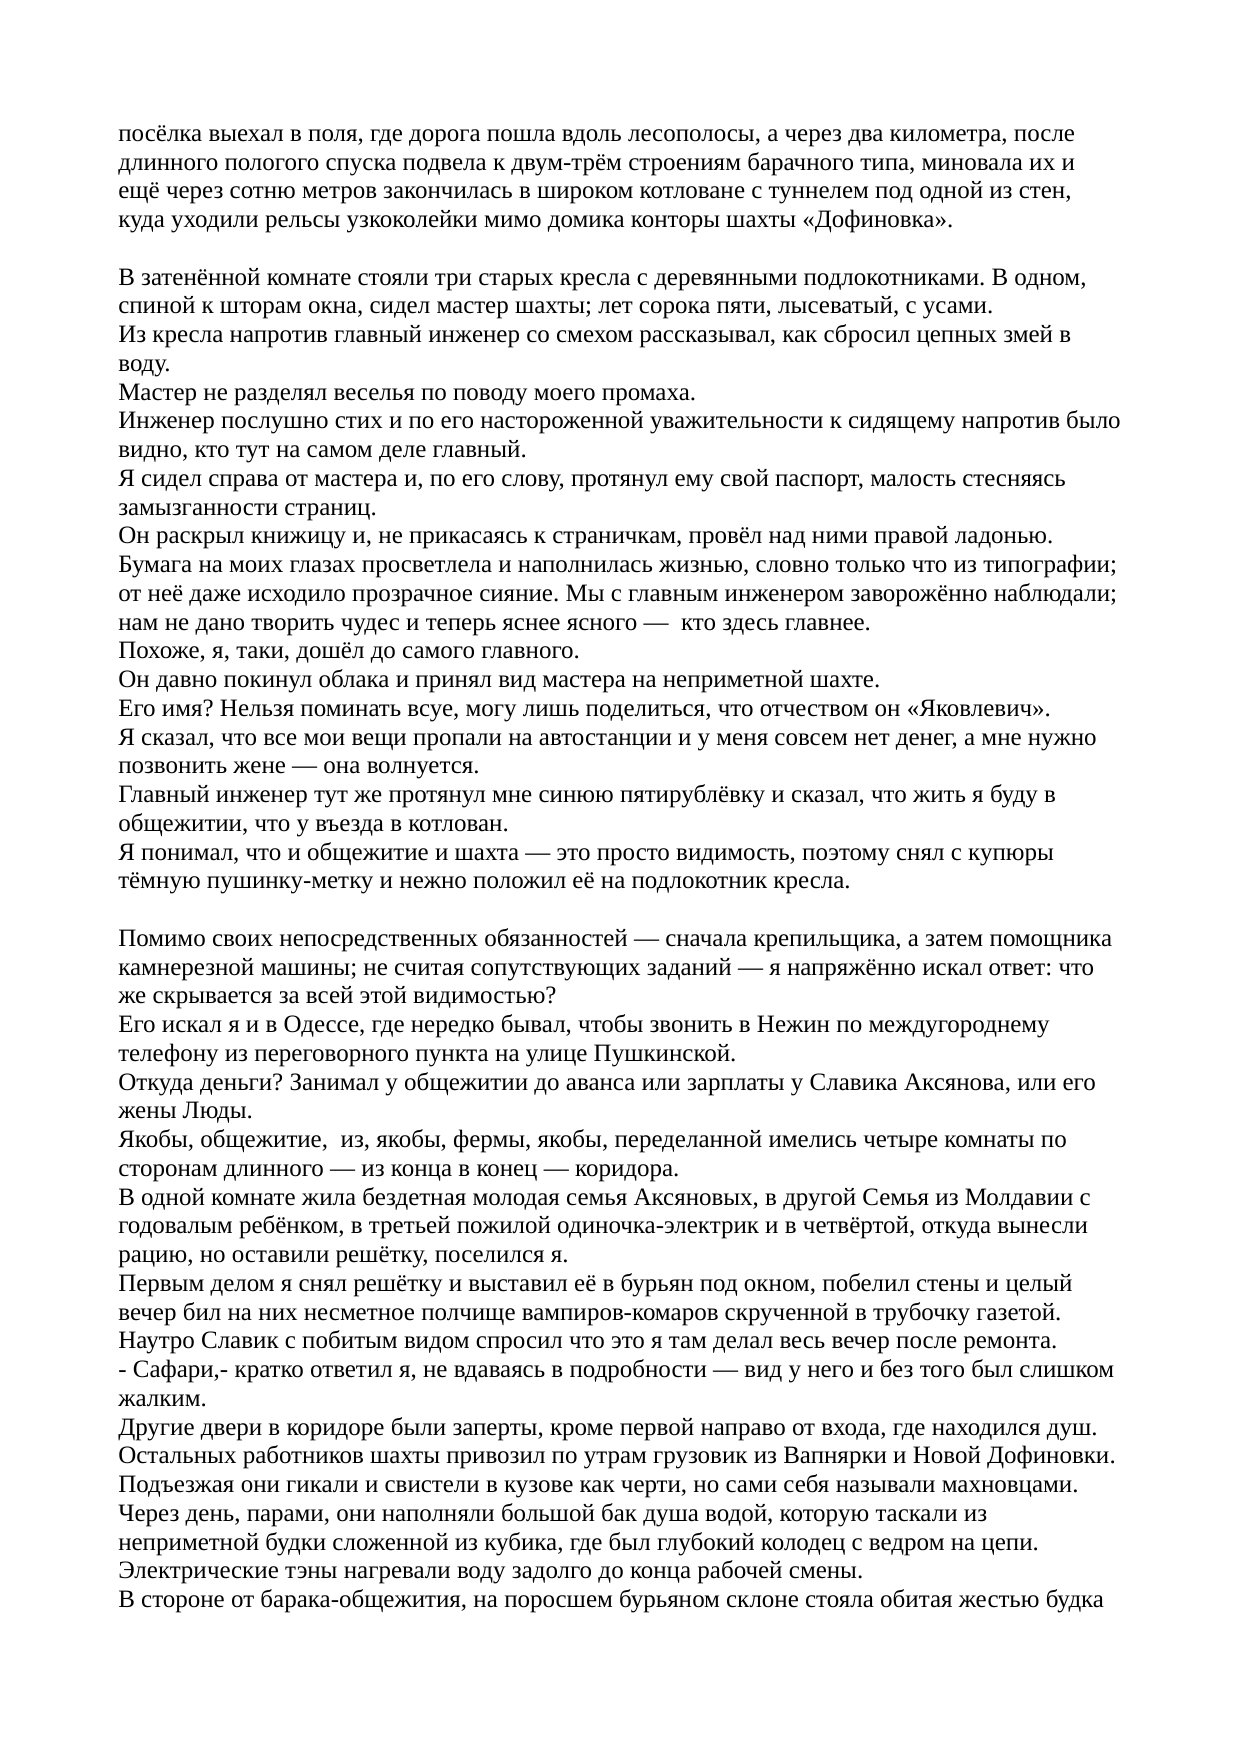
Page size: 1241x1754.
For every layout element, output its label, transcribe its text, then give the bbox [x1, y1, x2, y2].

text Я понимал, что и общежитие и шахта — это просто видимость, поэтому снял с купюры тёмную пушинку-метку и нежно положил её на подлокотник кресла. [118, 837, 1122, 894]
text Наутро Славик с побитым видом спросил что это я там делал весь вечер после ремонта. [118, 1326, 1122, 1354]
text Первым делом я снял решётку и выставил её в бурьян под окном, побелил стены и целый вечер бил на них несметное полчище вампиров-комаров скрученной в трубочку газетой. [118, 1268, 1122, 1326]
text Он давно покинул облака и принял вид мастера на неприметной шахте. [118, 664, 1122, 693]
text Откуда деньги? Занимал у общежитии до аванса или зарплаты у Славика Аксянова, или его жены Люды. [118, 1067, 1122, 1124]
text Электрические тэны нагревали воду задолго до конца рабочей смены. [118, 1556, 1122, 1584]
text Его имя? Нельзя поминать всуе, могу лишь поделиться, что отчеством он «Яковлевич». [118, 693, 1122, 722]
text Остальных работников шахты привозил по утрам грузовик из Вапнярки и Новой Дофиновки. [118, 1441, 1122, 1469]
text Я сказал, что все мои вещи пропали на автостанции и у меня совсем нет денег, а мне нужно позвонить жене — она волнуется. [118, 722, 1122, 779]
text Через день, парами, они наполняли большой бак душа водой, которую таскали из неприметной будки сложенной из кубика, где был глубокий колодец с ведром на цепи. [118, 1498, 1122, 1556]
text Похоже, я, таки, дошёл до самого главного. [118, 636, 1122, 664]
text Другие двери в коридоре были заперты, кроме первой направо от входа, где находился душ. [118, 1412, 1122, 1441]
text Из кресла напротив главный инженер со смехом рассказывал, как сбросил цепных змей в воду. [118, 319, 1122, 377]
text - Сафари,- кратко ответил я, не вдаваясь в подробности — вид у него и без того был слишком жалким. [118, 1354, 1122, 1412]
text Он раскрыл книжицу и, не прикасаясь к страничкам, провёл над ними правой ладонью. Бумага на моих глазах просветлела и наполнилась жизнью, словно только что из типографии; от неё даже исходило прозрачное сияние. Мы с главным инженером заворожённо наблюдали; нам не дано творить чудес и теперь яснее ясного — кто здесь главнее. [118, 521, 1122, 636]
text В стороне от барака-общежития, на поросшем бурьяном склоне стояла обитая жестью будка [118, 1584, 1122, 1613]
text Помимо своих непосредственных обязанностей — сначала крепильщика, а затем помощника камнерезной машины; не считая сопутствующих заданий — я напряжённо искал ответ: что же скрывается за всей этой видимостью? [118, 923, 1122, 1009]
text Инженер послушно стих и по его настороженной уважительности к сидящему напротив было видно, кто тут на самом деле главный. [118, 406, 1122, 463]
text Главный инженер тут же протянул мне синюю пятирублёвку и сказал, что жить я буду в общежитии, что у въезда в котлован. [118, 779, 1122, 837]
text Мастер не разделял веселья по поводу моего промаха. [118, 377, 1122, 406]
text В одной комнате жила бездетная молодая семья Аксяновых, в другой Семья из Молдавии с годовалым ребёнком, в третьей пожилой одиночка-электрик и в четвёртой, откуда вынесли рацию, но оставили решётку, поселился я. [118, 1182, 1122, 1268]
text Якобы, общежитие, из, якобы, фермы, якобы, переделанной имелись четыре комнаты по сторонам длинного — из конца в конец — коридора. [118, 1124, 1122, 1182]
text Подъезжая они гикали и свистели в кузове как черти, но сами себя называли махновцами. [118, 1469, 1122, 1498]
text В затенённой комнате стояли три старых кресла с деревянными подлокотниками. В одном, спиной к шторам окна, сидел мастер шахты; лет сорока пяти, лысеватый, с усами. [118, 262, 1122, 319]
text Я сидел справа от мастера и, по его слову, протянул ему свой паспорт, малость стесняясь замызганности страниц. [118, 463, 1122, 521]
text посёлка выехал в поля, где дорога пошла вдоль лесополосы, а через два километра, после длинного пологого спуска подвела к двум-трём строениям барачного типа, миновала их и ещё через сотню метров закончилась в широком котловане с туннелем под одной из стен, куда уходили рельсы узкоколейки мимо домика конторы шахты «Дофиновка». [118, 118, 1122, 233]
text Его искал я и в Одессе, где нередко бывал, чтобы звонить в Нежин по междугороднему телефону из переговорного пункта на улице Пушкинской. [118, 1009, 1122, 1067]
